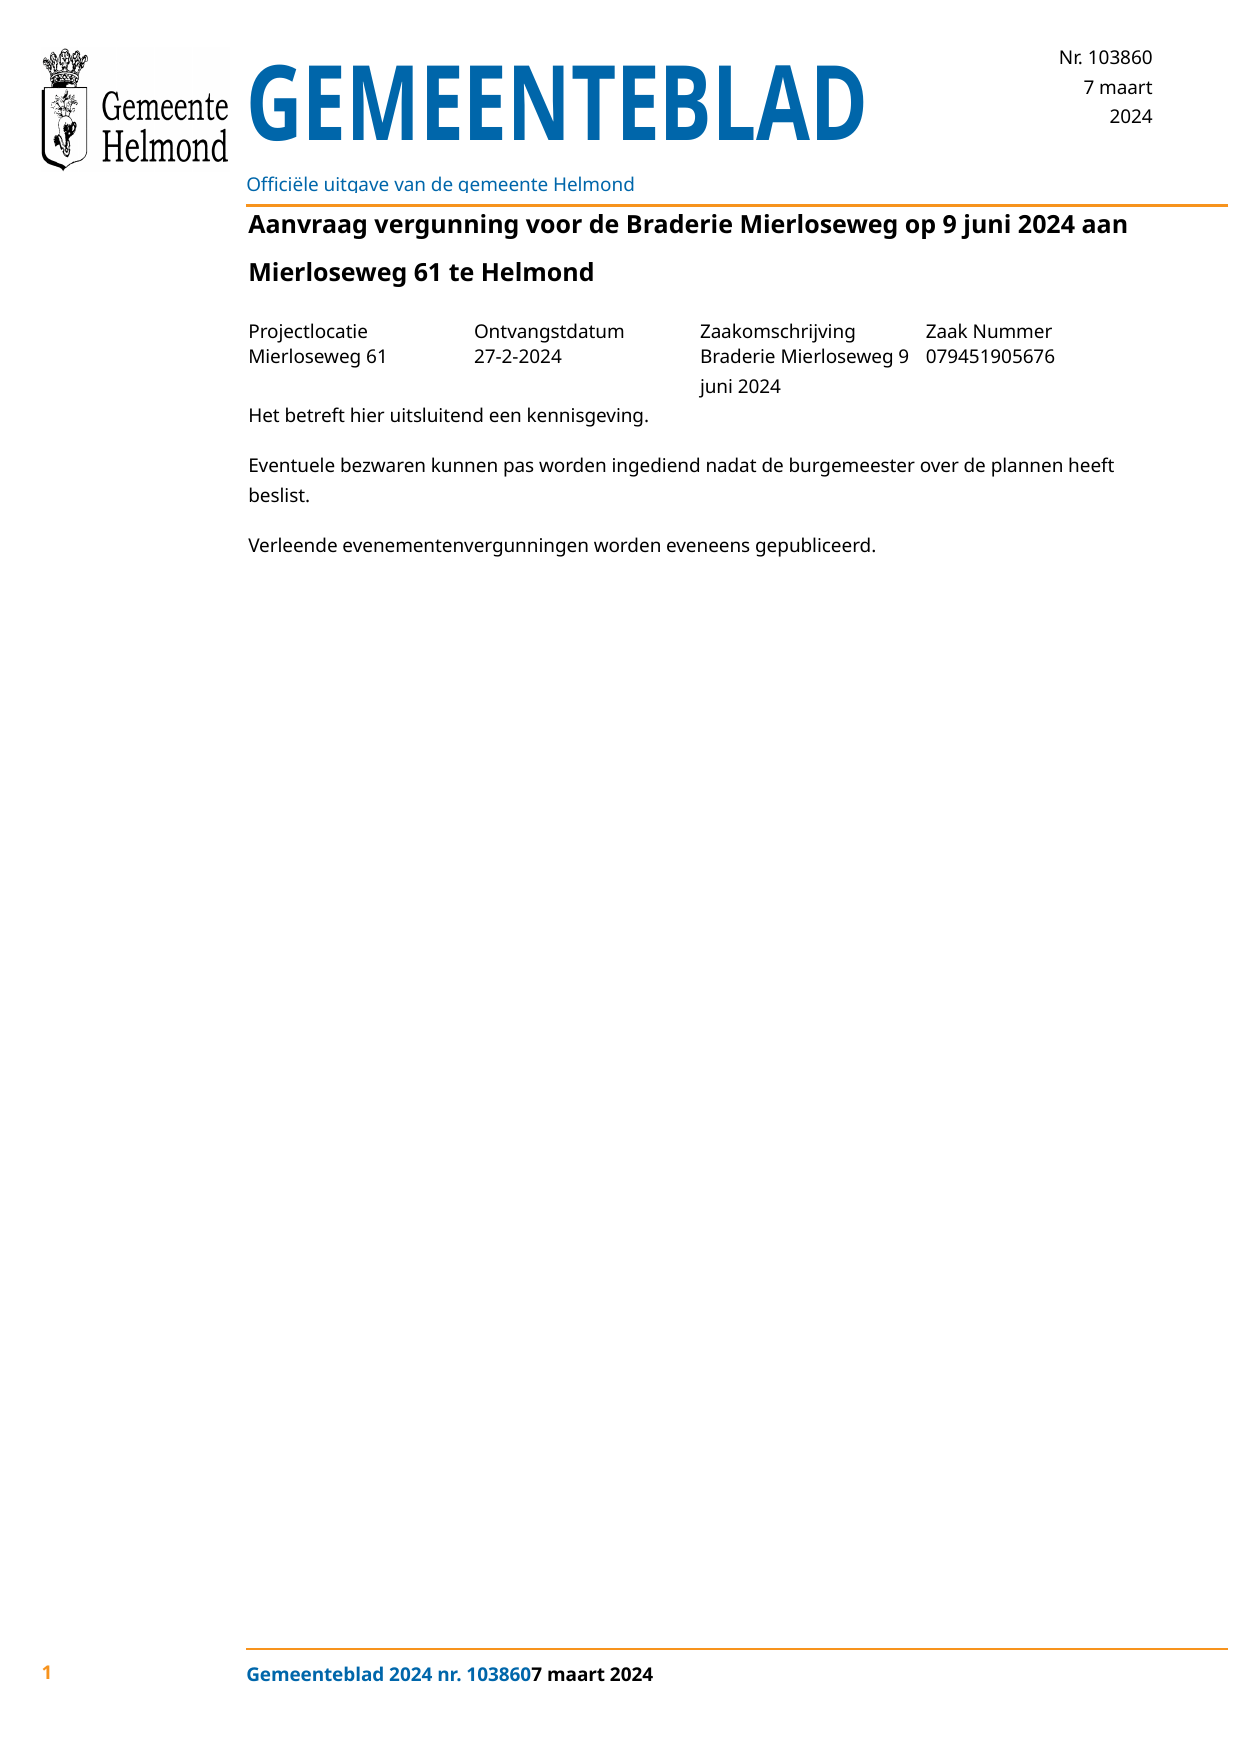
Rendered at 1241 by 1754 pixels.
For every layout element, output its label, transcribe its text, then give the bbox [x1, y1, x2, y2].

text Aanvraag vergunning voor de Braderie Mierloseweg op 9 juni 2024 aan Mierloseweg 61 te Helmond [248, 207, 1152, 288]
table_header Projectlocatie [248, 318, 474, 344]
table_cell 079451905676 [926, 344, 1152, 399]
table_cell Braderie Mierloseweg 9 juni 2024 [700, 344, 926, 399]
table_cell Mierloseweg 61 [248, 344, 474, 399]
picture [41, 47, 231, 172]
text Het betreft hier uitsluitend een kennisgeving. [248, 402, 1152, 428]
text Verleende evenementenvergunningen worden eveneens gepubliceerd. [248, 533, 1152, 558]
table_header Zaakomschrijving [700, 318, 926, 344]
table_cell 27-2-2024 [474, 344, 700, 399]
text Eventuele bezwaren kunnen pas worden ingediend nadat de burgemeester over de plannen heeft beslist. [248, 453, 1152, 508]
table_header Zaak Nummer [926, 318, 1152, 344]
table_header Ontvangstdatum [474, 318, 700, 344]
